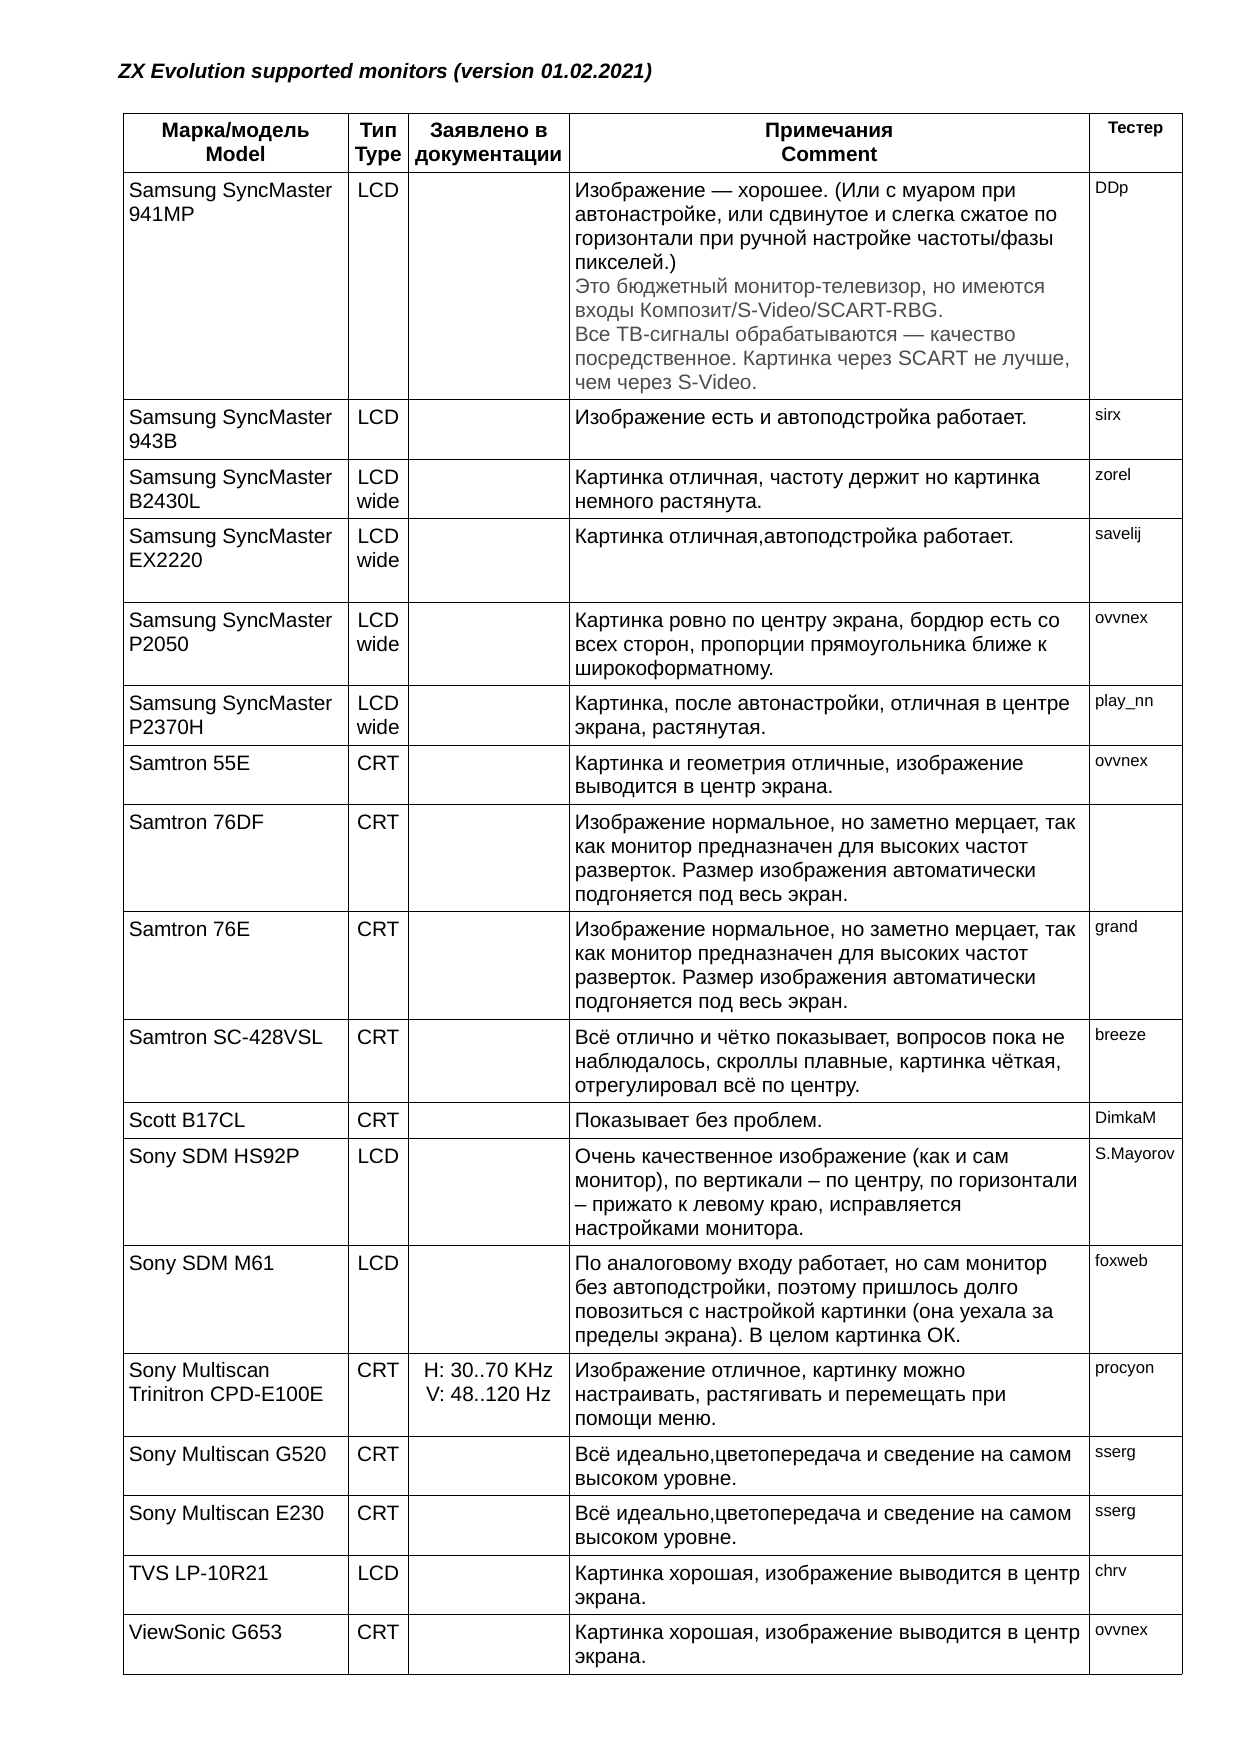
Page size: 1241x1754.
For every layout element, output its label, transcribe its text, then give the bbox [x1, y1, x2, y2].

table_cell Samsung SyncMaster P2370H [124, 686, 348, 744]
table_cell Samtron 76DF [124, 805, 348, 911]
table_cell foxweb [1090, 1246, 1182, 1352]
table_cell [409, 1103, 569, 1138]
table_cell [409, 805, 569, 911]
table_cell S.Mayorov [1090, 1139, 1182, 1245]
table_cell [409, 603, 569, 685]
table_cell LCD wide [349, 686, 408, 744]
table_cell H: 30..70 KHz V: 48..120 Hz [409, 1354, 569, 1436]
table_cell Изображение — хорошее. (Или с муаром при автонастройке, или сдвинутое и слегка сжатое по горизонтали при ручной настройке частоты/фазы пикселей.) Это бюджетный монитор-телевизор, но имеются входы Композит/S-Video/SCART-RBG. Все ТВ-сигналы обрабатываются — качество посредственное. Картинка через SCART не лучше, чем через S-Video. [570, 173, 1089, 399]
table_cell [409, 1556, 569, 1614]
table_cell grand [1090, 912, 1182, 1019]
table_cell [409, 746, 569, 804]
table_header Примечания Comment [570, 114, 1089, 172]
table_cell LCD [349, 1556, 408, 1614]
table_cell Картинка хорошая, изображение выводится в центр экрана. [570, 1556, 1089, 1614]
table_cell [409, 1496, 569, 1555]
table_cell Всё идеально,цветопередача и сведение на самом высоком уровне. [570, 1496, 1089, 1555]
table_cell CRT [349, 1103, 408, 1138]
table_cell [409, 1020, 569, 1102]
table_header Заявлено в документации [409, 114, 569, 172]
table_cell LCD [349, 400, 408, 459]
table_cell Всё отлично и чётко показывает, вопросов пока не наблюдалось, скроллы плавные, картинка чёткая, отрегулировал всё по центру. [570, 1020, 1089, 1102]
table_cell Картинка и геометрия отличные, изображение выводится в центр экрана. [570, 746, 1089, 804]
table_cell Samsung SyncMaster EX2220 [124, 519, 348, 602]
table_cell CRT [349, 1020, 408, 1102]
table_cell sserg [1090, 1496, 1182, 1555]
table_cell sserg [1090, 1437, 1182, 1495]
table_cell LCD wide [349, 519, 408, 602]
table_cell [409, 912, 569, 1019]
table_cell LCD wide [349, 603, 408, 685]
table_cell CRT [349, 746, 408, 804]
table_cell Sony Multiscan Trinitron CPD-E100E [124, 1354, 348, 1436]
table_cell ViewSonic G653 [124, 1615, 348, 1674]
table_cell Картинка, после автонастройки, отличная в центре экрана, растянутая. [570, 686, 1089, 744]
table_cell Sony SDM M61 [124, 1246, 348, 1352]
table_cell CRT [349, 1437, 408, 1495]
table_cell Sony Multiscan E230 [124, 1496, 348, 1555]
table_cell Sony SDM HS92P [124, 1139, 348, 1245]
table_cell ovvnex [1090, 746, 1182, 804]
table_header Тестер [1090, 114, 1182, 172]
table_header Тип Type [349, 114, 408, 172]
table_cell CRT [349, 912, 408, 1019]
table_cell CRT [349, 1354, 408, 1436]
table_cell DimkaM [1090, 1103, 1182, 1138]
table_cell [409, 1437, 569, 1495]
table_cell Показывает без проблем. [570, 1103, 1089, 1138]
table_cell DDp [1090, 173, 1182, 399]
table_cell Samsung SyncMaster 941MP [124, 173, 348, 399]
table_cell LCD [349, 1246, 408, 1352]
table_cell Картинка отличная,автоподстройка работает. [570, 519, 1089, 602]
table_cell zorel [1090, 460, 1182, 518]
table_cell CRT [349, 805, 408, 911]
table_cell Картинка ровно по центру экрана, бордюр есть со всех сторон, пропорции прямоугольника ближе к широкоформатному. [570, 603, 1089, 685]
table_cell Sony Multiscan G520 [124, 1437, 348, 1495]
table_cell CRT [349, 1496, 408, 1555]
table_cell Картинка отличная, частоту держит но картинка немного растянута. [570, 460, 1089, 518]
table_cell Samtron 55E [124, 746, 348, 804]
table_cell [409, 686, 569, 744]
table_cell [409, 1139, 569, 1245]
table_cell Изображение отличное, картинку можно настраивать, растягивать и перемещать при помощи меню. [570, 1354, 1089, 1436]
table_cell LCD [349, 173, 408, 399]
table_cell [409, 519, 569, 602]
table_cell [409, 1615, 569, 1674]
table_cell chrv [1090, 1556, 1182, 1614]
table_cell LCD [349, 1139, 408, 1245]
table_cell По аналоговому входу работает, но сам монитор без автоподстройки, поэтому пришлось долго повозиться с настройкой картинки (она уехала за пределы экрана). В целом картинка ОК. [570, 1246, 1089, 1352]
table_cell [409, 1246, 569, 1352]
table_cell play_nn [1090, 686, 1182, 744]
table_cell Samsung SyncMaster B2430L [124, 460, 348, 518]
table_cell Samsung SyncMaster 943B [124, 400, 348, 459]
table_cell [409, 173, 569, 399]
table_cell procyon [1090, 1354, 1182, 1436]
table_cell Samsung SyncMaster P2050 [124, 603, 348, 685]
table_cell sirx [1090, 400, 1182, 459]
table_cell [409, 400, 569, 459]
table_cell CRT [349, 1615, 408, 1674]
table_cell Изображение нормальное, но заметно мерцает, так как монитор предназначен для высоких частот разверток. Размер изображения автоматически подгоняется под весь экран. [570, 805, 1089, 911]
table_cell Изображение нормальное, но заметно мерцает, так как монитор предназначен для высоких частот разверток. Размер изображения автоматически подгоняется под весь экран. [570, 912, 1089, 1019]
table_cell Изображение есть и автоподстройка работает. [570, 400, 1089, 459]
table_cell [409, 460, 569, 518]
table_cell Samtron SC-428VSL [124, 1020, 348, 1102]
table_cell ovvnex [1090, 1615, 1182, 1674]
table_cell Scott B17CL [124, 1103, 348, 1138]
table_cell ovvnex [1090, 603, 1182, 685]
table_cell LCD wide [349, 460, 408, 518]
table_cell Всё идеально,цветопередача и сведение на самом высоком уровне. [570, 1437, 1089, 1495]
table_cell Картинка хорошая, изображение выводится в центр экрана. [570, 1615, 1089, 1674]
table_cell savelij [1090, 519, 1182, 602]
table_cell Очень качественное изображение (как и сам монитор), по вертикали – по центру, по горизонтали – прижато к левому краю, исправляется настройками монитора. [570, 1139, 1089, 1245]
table_cell Samtron 76E [124, 912, 348, 1019]
table_header Марка/модель Model [124, 114, 348, 172]
table_cell TVS LP-10R21 [124, 1556, 348, 1614]
table_cell [1090, 805, 1182, 911]
table_cell breeze [1090, 1020, 1182, 1102]
